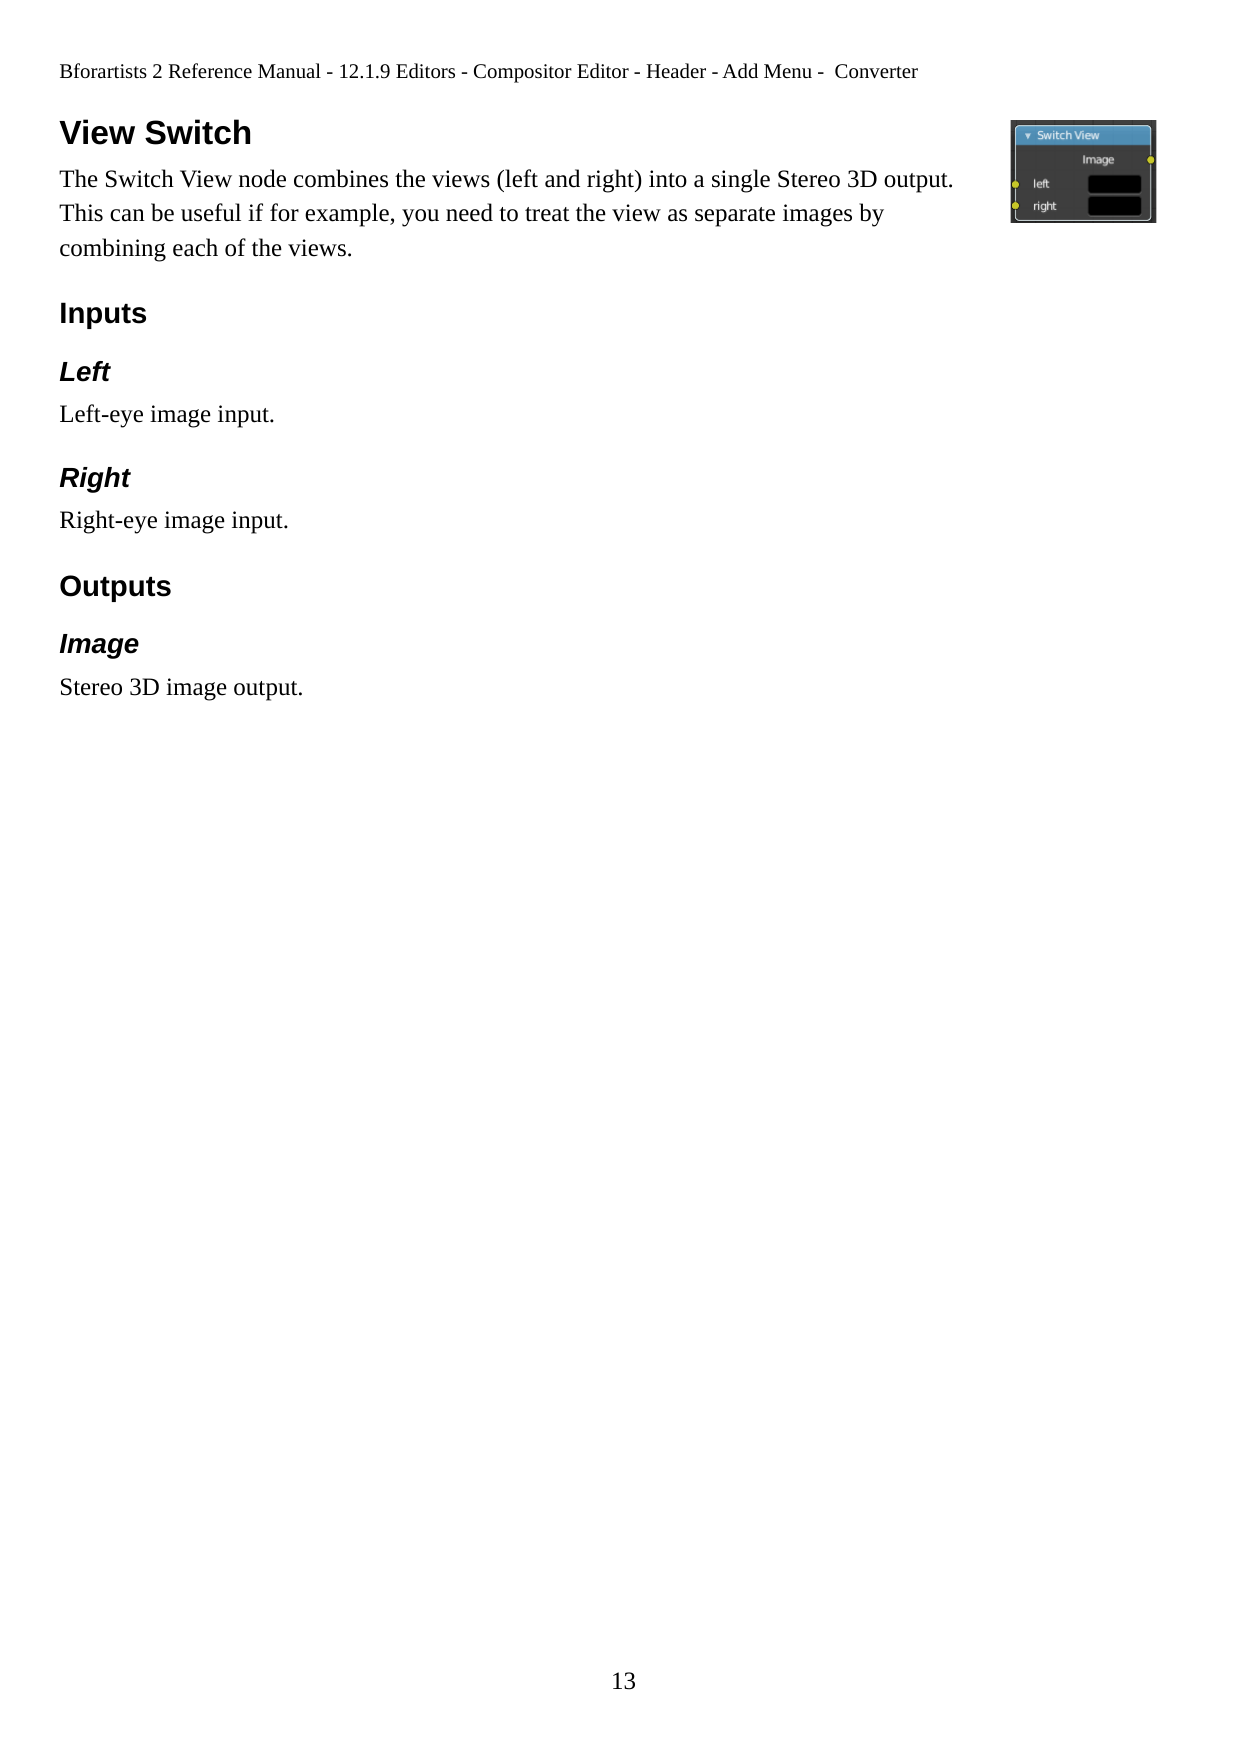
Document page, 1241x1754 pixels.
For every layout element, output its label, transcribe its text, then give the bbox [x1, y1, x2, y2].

text Right-eye image input. [59, 505, 1181, 534]
text The Switch View node combines the views (left and right) into a single Stereo 3D output. This can be useful if for example, you need to treat the view as separate images by combining each of the views. [59, 164, 1181, 261]
text Left-eye image input. [59, 399, 1181, 428]
subtitle Outputs [59, 569, 1181, 603]
subtitle Inputs [59, 296, 1181, 330]
picture [1010, 120, 1157, 223]
text Stereo 3D image output. [59, 672, 1181, 701]
subtitle Right [59, 461, 1181, 493]
subtitle Image [59, 628, 1181, 660]
subtitle View Switch [59, 113, 1181, 151]
subtitle Left [59, 355, 1181, 387]
